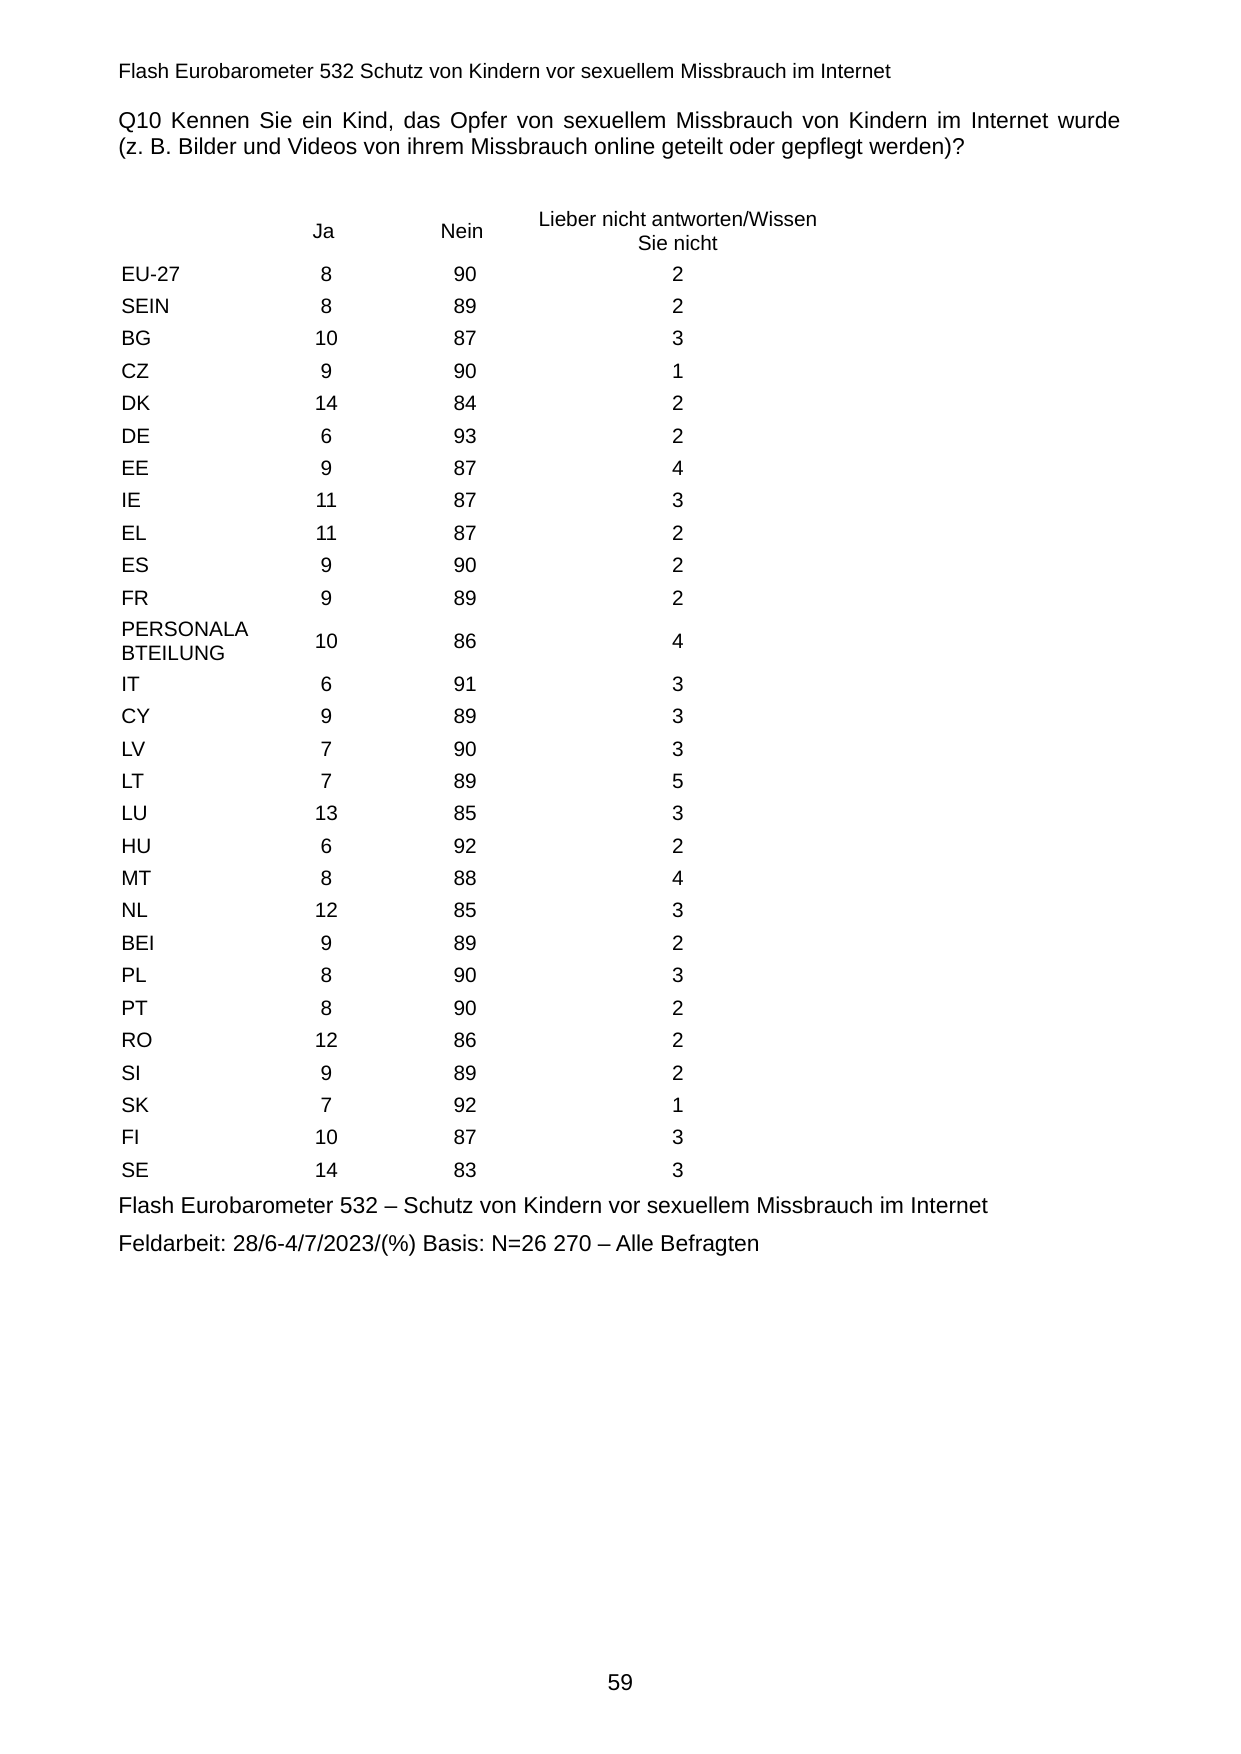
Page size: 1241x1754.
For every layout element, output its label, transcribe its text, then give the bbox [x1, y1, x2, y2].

table_cell BEI [118, 927, 257, 959]
table_cell 90 [395, 732, 534, 764]
table_cell 10 [257, 322, 395, 354]
table_cell 87 [395, 322, 534, 354]
table_cell 7 [257, 1089, 395, 1121]
table_cell 6 [257, 829, 395, 862]
table_cell 3 [534, 322, 821, 354]
table_cell 3 [534, 797, 821, 829]
table_cell SEIN [118, 290, 257, 322]
table_cell LT [118, 765, 257, 797]
table_cell 10 [257, 614, 395, 667]
table_cell 6 [257, 419, 395, 452]
table_cell PT [118, 991, 257, 1024]
table_cell 91 [395, 668, 534, 700]
table_cell 4 [534, 862, 821, 894]
table_cell BG [118, 322, 257, 354]
table_cell EL [118, 516, 257, 549]
table_header Nein [395, 204, 534, 257]
text Flash Eurobarometer 532 – Schutz von Kindern vor sexuellem Missbrauch im Internet [118, 1192, 1122, 1218]
table_cell LV [118, 732, 257, 764]
table_cell 9 [257, 549, 395, 581]
table_cell 7 [257, 732, 395, 764]
table_cell 88 [395, 862, 534, 894]
table_cell 2 [534, 581, 821, 614]
table_cell 1 [534, 1089, 821, 1121]
table_cell 2 [534, 387, 821, 419]
table_cell 9 [257, 355, 395, 387]
table_header Ja [257, 204, 395, 257]
table_cell 4 [534, 614, 821, 667]
table_cell SI [118, 1056, 257, 1088]
table_cell 3 [534, 732, 821, 764]
table_cell 3 [534, 894, 821, 927]
table_cell 3 [534, 1121, 821, 1153]
table_cell EE [118, 452, 257, 484]
table_cell 86 [395, 1024, 534, 1056]
table_cell 3 [534, 668, 821, 700]
table_cell 8 [257, 959, 395, 991]
table_cell 6 [257, 668, 395, 700]
table_cell 3 [534, 1153, 821, 1186]
table_cell 89 [395, 1056, 534, 1088]
table_cell 7 [257, 765, 395, 797]
table_cell 10 [257, 1121, 395, 1153]
table_cell 3 [534, 959, 821, 991]
table_cell 83 [395, 1153, 534, 1186]
table_cell 9 [257, 927, 395, 959]
table_cell 89 [395, 290, 534, 322]
table_cell 87 [395, 452, 534, 484]
table_cell 89 [395, 581, 534, 614]
table_cell 85 [395, 797, 534, 829]
table_cell MT [118, 862, 257, 894]
table_cell 92 [395, 829, 534, 862]
table_cell IE [118, 484, 257, 516]
table_cell 3 [534, 700, 821, 732]
table_cell 90 [395, 355, 534, 387]
table_cell 8 [257, 991, 395, 1024]
table_cell 87 [395, 516, 534, 549]
table_cell IT [118, 668, 257, 700]
table_cell 2 [534, 829, 821, 862]
table_cell FI [118, 1121, 257, 1153]
table_cell PERSONALABTEILUNG [118, 614, 257, 667]
table_cell 11 [257, 484, 395, 516]
table_cell 9 [257, 1056, 395, 1088]
table_cell 89 [395, 927, 534, 959]
table_cell 13 [257, 797, 395, 829]
table_cell 2 [534, 1024, 821, 1056]
table_cell 2 [534, 991, 821, 1024]
table_cell 11 [257, 516, 395, 549]
table_cell SK [118, 1089, 257, 1121]
table_cell 89 [395, 700, 534, 732]
table_cell LU [118, 797, 257, 829]
table_cell 5 [534, 765, 821, 797]
table_cell 8 [257, 290, 395, 322]
table_cell 9 [257, 581, 395, 614]
table_cell 87 [395, 484, 534, 516]
table_cell 84 [395, 387, 534, 419]
table_cell 4 [534, 452, 821, 484]
table_cell 2 [534, 549, 821, 581]
table_cell 8 [257, 257, 395, 290]
table_cell 87 [395, 1121, 534, 1153]
table_cell 90 [395, 959, 534, 991]
table_cell ES [118, 549, 257, 581]
text Q10 Kennen Sie ein Kind, das Opfer von sexuellem Missbrauch von Kindern im Internet wurde (z. B. Bilder und Videos von ihrem Missbrauch online geteilt oder gepflegt werden)? [118, 107, 1122, 159]
table_cell 9 [257, 452, 395, 484]
table_cell CY [118, 700, 257, 732]
table_cell 92 [395, 1089, 534, 1121]
table_cell 2 [534, 516, 821, 549]
table_cell NL [118, 894, 257, 927]
table_cell RO [118, 1024, 257, 1056]
table_cell 14 [257, 1153, 395, 1186]
table_cell 90 [395, 991, 534, 1024]
table_cell 85 [395, 894, 534, 927]
table_cell FR [118, 581, 257, 614]
table_cell 90 [395, 257, 534, 290]
table_cell PL [118, 959, 257, 991]
table_cell 93 [395, 419, 534, 452]
table_cell 9 [257, 700, 395, 732]
table_cell 2 [534, 290, 821, 322]
table_header [118, 204, 257, 257]
table_cell 1 [534, 355, 821, 387]
table_cell 2 [534, 419, 821, 452]
text Feldarbeit: 28/6-4/7/2023/(%) Basis: N=26 270 – Alle Befragten [118, 1230, 1122, 1256]
table_cell 8 [257, 862, 395, 894]
table_cell 3 [534, 484, 821, 516]
table_cell DK [118, 387, 257, 419]
table_cell 90 [395, 549, 534, 581]
table_cell 2 [534, 927, 821, 959]
table_cell 86 [395, 614, 534, 667]
table_cell 2 [534, 257, 821, 290]
table_cell HU [118, 829, 257, 862]
table_cell EU-27 [118, 257, 257, 290]
table_cell CZ [118, 355, 257, 387]
table_cell 14 [257, 387, 395, 419]
table_cell 12 [257, 1024, 395, 1056]
table_cell 2 [534, 1056, 821, 1088]
table_header Lieber nicht antworten/Wissen Sie nicht [534, 204, 821, 257]
table_cell 12 [257, 894, 395, 927]
table_cell SE [118, 1153, 257, 1186]
table_cell DE [118, 419, 257, 452]
table_cell 89 [395, 765, 534, 797]
